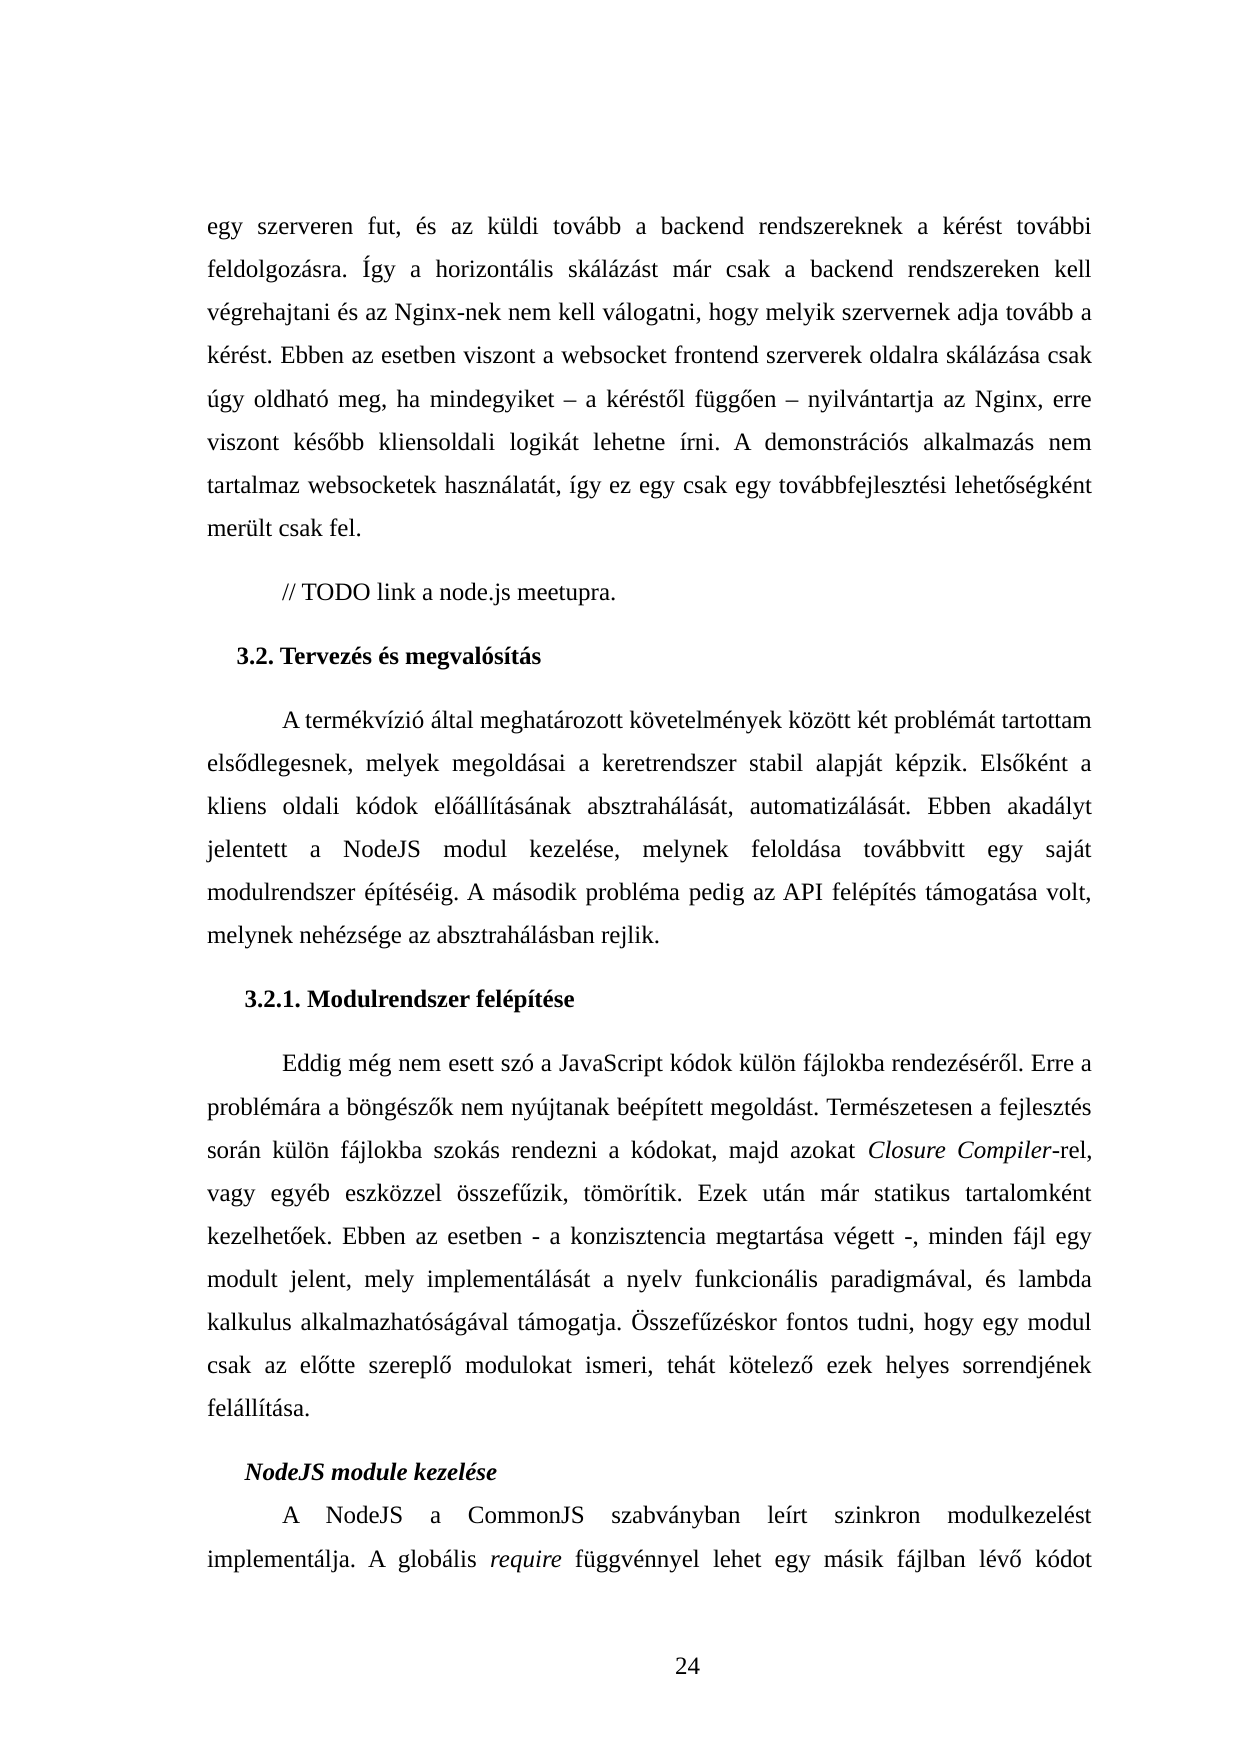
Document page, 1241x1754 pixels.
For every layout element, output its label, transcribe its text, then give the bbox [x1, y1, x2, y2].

text Eddig még nem esett szó a JavaScript kódok külön fájlokba rendezéséről. Erre a problémára a böngészők nem nyújtanak beépített megoldást. Természetesen a fejlesztés során külön fájlokba szokás rendezni a kódokat, majd azokat Closure Compiler-rel, vagy egyéb eszközzel összefűzik, tömörítik. Ezek után már statikus tartalomként kezelhetőek. Ebben az esetben - a konzisztencia megtartása végett -, minden fájl egy modult jelent, mely implementálását a nyelv funkcionális paradigmával, és lambda kalkulus alkalmazhatóságával támogatja. Összefűzéskor fontos tudni, hogy egy modul csak az előtte szereplő modulokat ismeri, tehát kötelező ezek helyes sorrendjének felállítása. [207, 1048, 1092, 1422]
text // TODO link a node.js meetupra. [207, 577, 1092, 606]
subtitle 3.2. Tervezés és megvalósítás [207, 641, 1092, 670]
subtitle 3.2.1. Modulrendszer felépítése [244, 984, 1092, 1013]
text egy szerveren fut, és az küldi tovább a backend rendszereknek a kérést további feldolgozásra. Így a horizontális skálázást már csak a backend rendszereken kell végrehajtani és az Nginx-nek nem kell válogatni, hogy melyik szervernek adja tovább a kérést. Ebben az esetben viszont a websocket frontend szerverek oldalra skálázása csak úgy oldható meg, ha mindegyiket – a kéréstől függően – nyilvántartja az Nginx, erre viszont később kliensoldali logikát lehetne írni. A demonstrációs alkalmazás nem tartalmaz websocketek használatát, így ez egy csak egy továbbfejlesztési lehetőségként merült csak fel. [207, 211, 1092, 542]
subtitle NodeJS module kezelése [244, 1457, 1092, 1486]
text A NodeJS a CommonJS szabványban leírt szinkron modulkezelést implementálja. A globális require függvénnyel lehet egy másik fájlban lévő kódot [207, 1501, 1092, 1572]
text A termékvízió által meghatározott követelmények között két problémát tartottam elsődlegesnek, melyek megoldásai a keretrendszer stabil alapját képzik. Elsőként a kliens oldali kódok előállításának absztrahálását, automatizálását. Ebben akadályt jelentett a NodeJS modul kezelése, melynek feloldása továbbvitt egy saját modulrendszer építéséig. A második probléma pedig az API felépítés támogatása volt, melynek nehézsége az absztrahálásban rejlik. [207, 705, 1092, 949]
